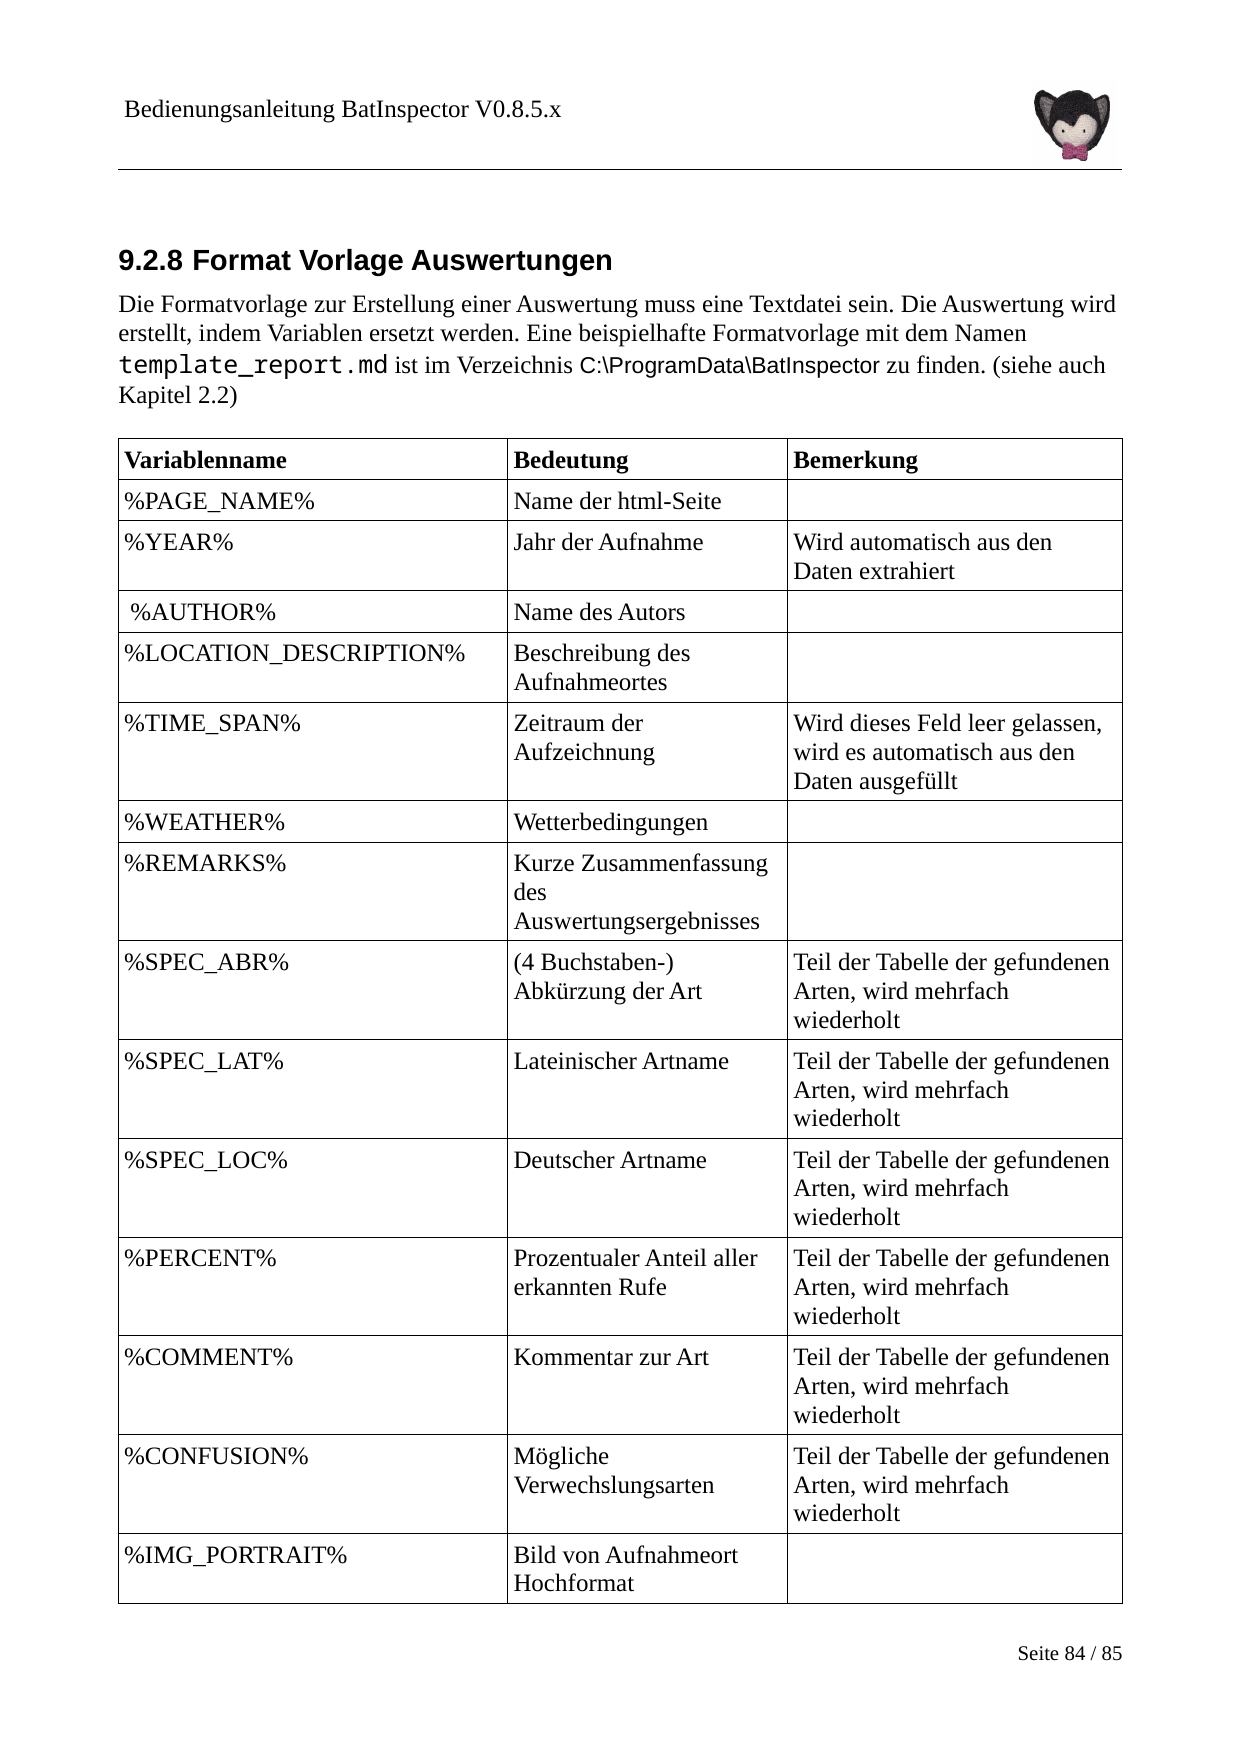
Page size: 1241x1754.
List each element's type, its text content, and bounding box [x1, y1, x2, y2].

subtitle Format Vorlage Auswertungen [118, 243, 1122, 276]
table_cell %CONFUSION% [119, 1435, 507, 1533]
table_cell [788, 591, 1122, 632]
table_cell Deutscher Artname [508, 1139, 787, 1237]
table_cell %COMMENT% [119, 1336, 507, 1434]
table_cell %LOCATION_DESCRIPTION% [119, 633, 507, 702]
table_cell [788, 480, 1122, 520]
table_cell Name des Autors [508, 591, 787, 632]
table_cell %SPEC_LAT% [119, 1040, 507, 1138]
table_cell %WEATHER% [119, 801, 507, 842]
table_cell Beschreibung des Aufnahmeortes [508, 633, 787, 702]
table_cell %YEAR% [119, 521, 507, 590]
table_cell Teil der Tabelle der gefundenen Arten, wird mehrfach wiederholt [788, 1435, 1122, 1533]
table_header Bemerkung [788, 439, 1122, 479]
table_cell Wird dieses Feld leer gelassen, wird es automatisch aus den Daten ausgefüllt [788, 703, 1122, 800]
table_cell Kommentar zur Art [508, 1336, 787, 1434]
table_cell Bild von Aufnahmeort Hochformat [508, 1534, 787, 1603]
table_cell Kurze Zusammenfassung des Auswertungsergebnisses [508, 843, 787, 940]
text Die Formatvorlage zur Erstellung einer Auswertung muss eine Textdatei sein. Die Auswertung wird erstellt, indem Variablen ersetzt werden. Eine beispielhafte Formatvorlage mit dem Namen template_report.md ist im Verzeichnis C:\ProgramData\BatInspector zu finden. (siehe auch Kapitel 2.2) [118, 289, 1122, 409]
table_cell %REMARKS% [119, 843, 507, 940]
picture [1030, 80, 1119, 169]
table_cell Wetterbedingungen [508, 801, 787, 842]
table_cell %SPEC_ABR% [119, 941, 507, 1039]
table_cell Teil der Tabelle der gefundenen Arten, wird mehrfach wiederholt [788, 1040, 1122, 1138]
table_cell Prozentualer Anteil aller erkannten Rufe [508, 1238, 787, 1335]
table_cell Teil der Tabelle der gefundenen Arten, wird mehrfach wiederholt [788, 1139, 1122, 1237]
table_cell [788, 801, 1122, 842]
table_cell Zeitraum der Aufzeichnung [508, 703, 787, 800]
table_cell (4 Buchstaben-) Abkürzung der Art [508, 941, 787, 1039]
table_header Bedeutung [508, 439, 787, 479]
table_cell Wird automatisch aus den Daten extrahiert [788, 521, 1122, 590]
table_cell %PERCENT% [119, 1238, 507, 1335]
table_header Variablenname [119, 439, 507, 479]
table_cell [788, 843, 1122, 940]
table_cell [788, 633, 1122, 702]
table_cell Jahr der Aufnahme [508, 521, 787, 590]
table_cell Lateinischer Artname [508, 1040, 787, 1138]
table_cell %IMG_PORTRAIT% [119, 1534, 507, 1603]
table_cell %TIME_SPAN% [119, 703, 507, 800]
table_cell Teil der Tabelle der gefundenen Arten, wird mehrfach wiederholt [788, 941, 1122, 1039]
table_cell Name der html-Seite [508, 480, 787, 520]
table_cell Mögliche Verwechslungsarten [508, 1435, 787, 1533]
table_cell Teil der Tabelle der gefundenen Arten, wird mehrfach wiederholt [788, 1238, 1122, 1335]
table_cell %SPEC_LOC% [119, 1139, 507, 1237]
table_cell [788, 1534, 1122, 1603]
table_cell %AUTHOR% [119, 591, 507, 632]
table_cell Teil der Tabelle der gefundenen Arten, wird mehrfach wiederholt [788, 1336, 1122, 1434]
table_cell %PAGE_NAME% [119, 480, 507, 520]
